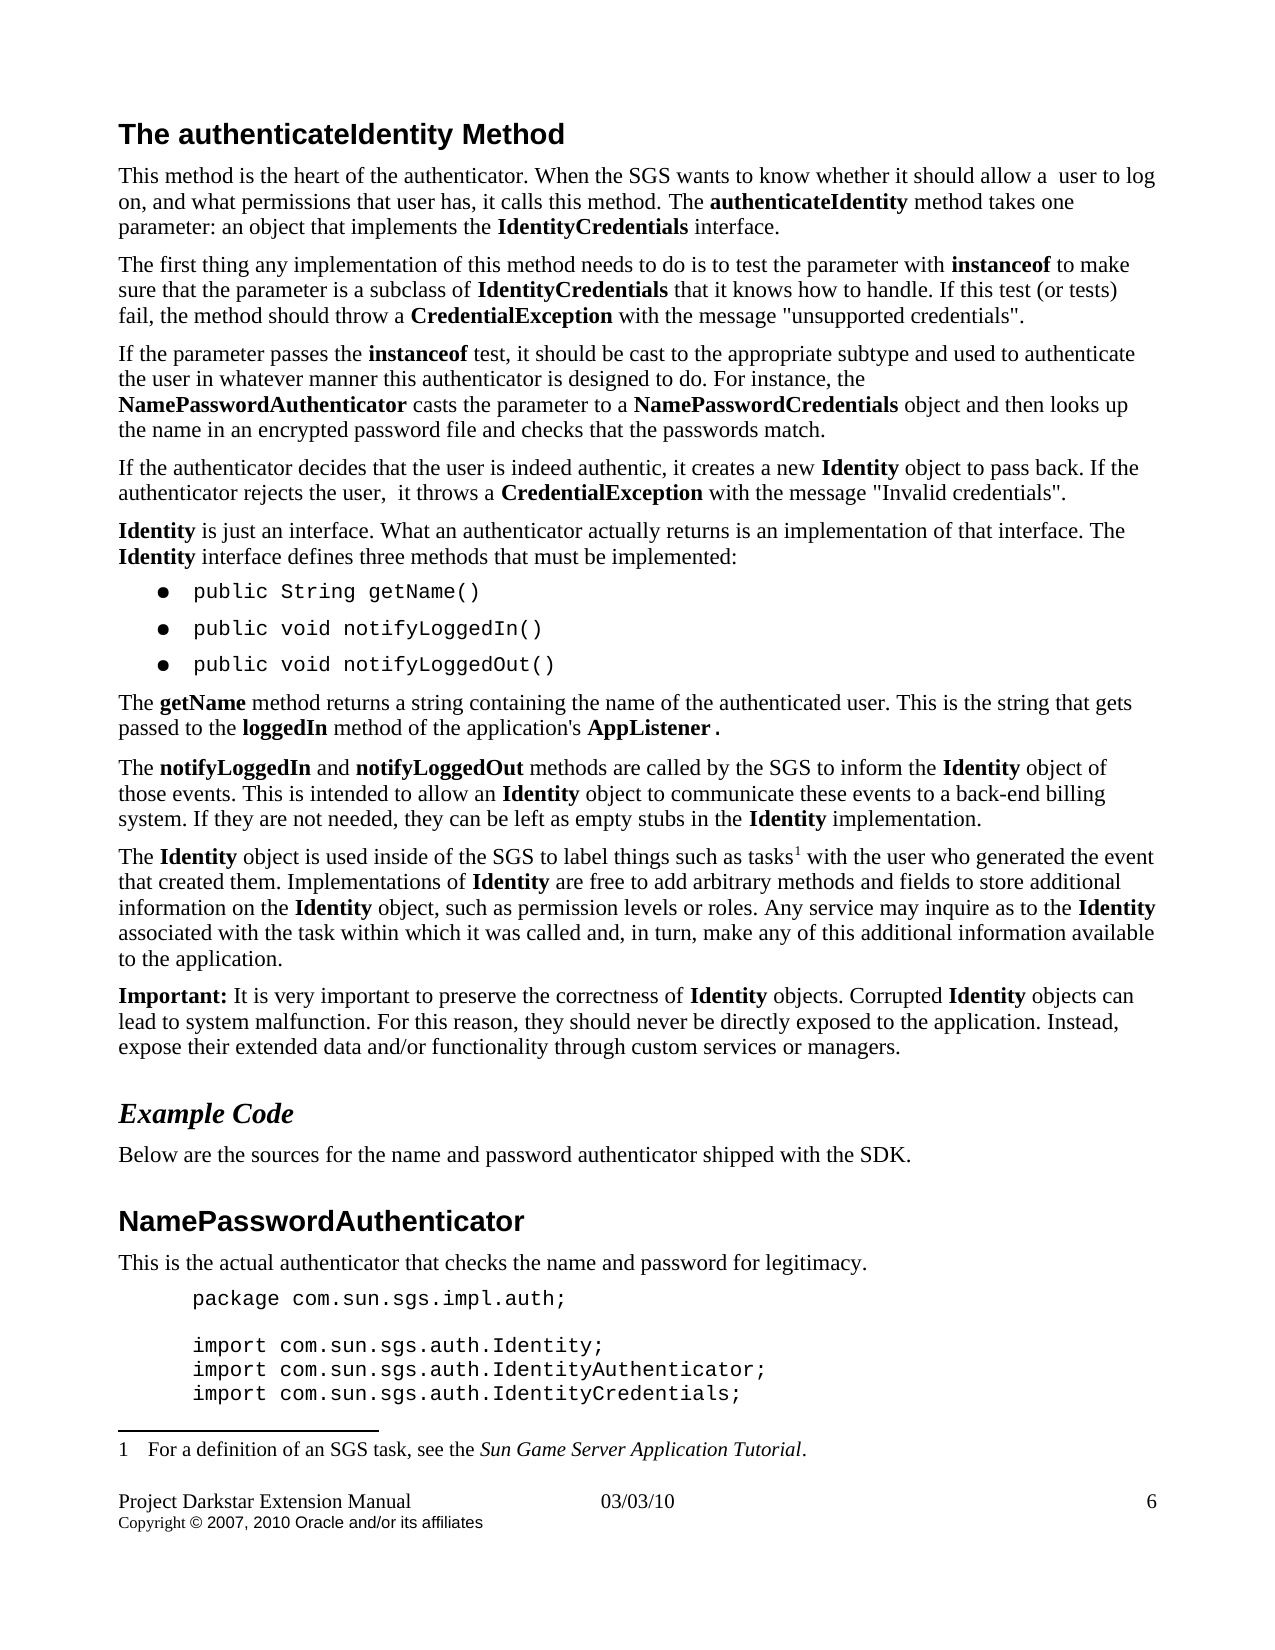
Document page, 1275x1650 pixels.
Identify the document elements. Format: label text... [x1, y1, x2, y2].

list public void notifyLoggedIn() [156, 618, 1157, 641]
list public String getName() [156, 582, 1157, 605]
text package com.sun.sgs.impl.auth; [192, 1288, 1157, 1312]
subtitle Example Code [118, 1097, 1157, 1129]
text This method is the heart of the authenticator. When the SGS wants to know whether it should allow a user to log on, and what permissions that user has, it calls this method. The authenticateIdentity method takes one parameter: an object that implements the IdentityCredentials interface. [118, 163, 1157, 239]
text The getName method returns a string containing the name of the authenticated user. This is the string that gets passed to the loggedIn method of the application's AppListener. [118, 690, 1157, 743]
text The notifyLoggedIn and notifyLoggedOut methods are called by the SGS to inform the Identity object of those events. This is intended to allow an Identity object to communicate these events to a back-end billing system. If they are not needed, they can be left as empty stubs in the Identity implementation. [118, 755, 1157, 831]
text If the parameter passes the instanceof test, it should be cast to the appropriate subtype and used to authenticate the user in whatever manner this authenticator is designed to do. For instance, the NamePasswordAuthenticator casts the parameter to a NamePasswordCredentials object and then looks up the name in an encrypted password file and checks that the passwords match. [118, 341, 1157, 442]
text The first thing any implementation of this method needs to do is to test the parameter with instanceof to make sure that the parameter is a subclass of IdentityCredentials that it knows how to handle. If this test (or tests) fail, the method should throw a CredentialException with the message "unsupported credentials". [118, 252, 1157, 328]
text Below are the sources for the name and password authenticator shipped with the SDK. [118, 1142, 1157, 1167]
text import com.sun.sgs.auth.IdentityCredentials; [192, 1383, 1157, 1406]
text The Identity object is used inside of the SGS to label things such as tasks with the user who generated the event that created them. Implementations of Identity are free to add arbitrary methods and fields to store additional information on the Identity object, such as permission levels or roles. Any service may inquire as to the Identity associated with the task within which it was called and, in turn, make any of this additional information available to the application. [118, 844, 1157, 971]
subtitle The authenticateIdentity Method [118, 118, 1157, 151]
text Identity is just an interface. What an authenticator actually returns is an implementation of that interface. The Identity interface defines three methods that must be implemented: [118, 518, 1157, 569]
text import com.sun.sgs.auth.IdentityAuthenticator; [192, 1359, 1157, 1383]
text Important: It is very important to preserve the correctness of Identity objects. Corrupted Identity objects can lead to system malfunction. For this reason, they should never be directly exposed to the application. Instead, expose their extended data and/or functionality through custom services or managers. [118, 983, 1157, 1060]
text If the authenticator decides that the user is indeed authentic, it creates a new Identity object to pass back. If the authenticator rejects the user, it throws a CredentialException with the message "Invalid credentials". [118, 455, 1157, 506]
text This is the actual authenticator that checks the name and password for legitimacy. [118, 1250, 1157, 1276]
subtitle NamePasswordAuthenticator [118, 1205, 1157, 1238]
text import com.sun.sgs.auth.Identity; [192, 1335, 1157, 1359]
text For a definition of an SGS task, see the Sun Game Server Application Tutorial. [118, 1437, 1157, 1461]
list public void notifyLoggedOut() [156, 654, 1157, 677]
